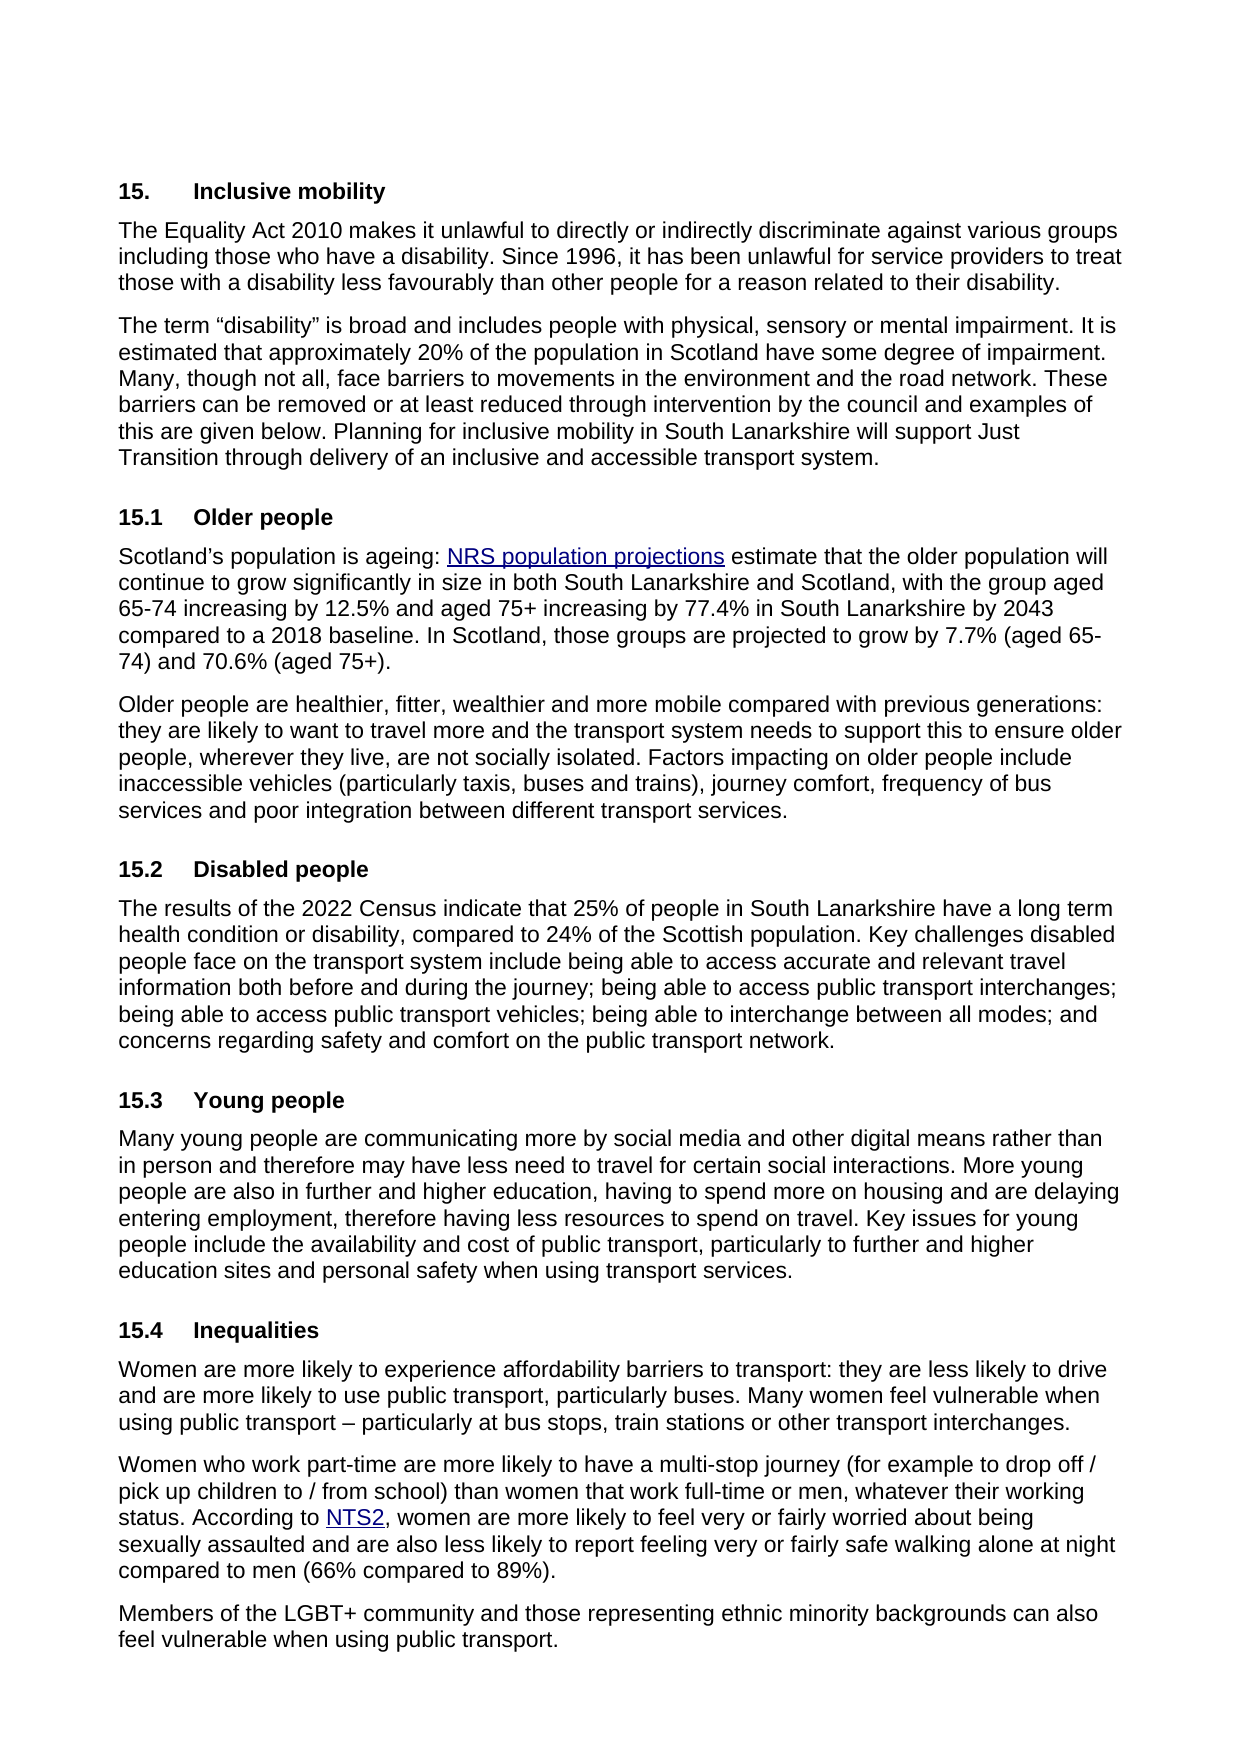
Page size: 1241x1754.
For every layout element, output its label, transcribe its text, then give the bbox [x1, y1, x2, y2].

subtitle 15.3 Young people [118, 1087, 1122, 1113]
subtitle 15.4 Inequalities [118, 1317, 1122, 1343]
text Older people are healthier, fitter, wealthier and more mobile compared with previous generations: they are likely to want to travel more and the transport system needs to support this to ensure older people, wherever they live, are not socially isolated. Factors impacting on older people include inaccessible vehicles (particularly taxis, buses and trains), journey comfort, frequency of bus services and poor integration between different transport services. [118, 691, 1122, 823]
text The term “disability” is broad and includes people with physical, sensory or mental impairment. It is estimated that approximately 20% of the population in Scotland have some degree of impairment. Many, though not all, face barriers to movements in the environment and the road network. These barriers can be removed or at least reduced through intervention by the council and examples of this are given below. Planning for inclusive mobility in South Lanarkshire will support Just Transition through delivery of an inclusive and accessible transport system. [118, 312, 1122, 471]
text Scotland’s population is ageing: NRS population projections estimate that the older population will continue to grow significantly in size in both South Lanarkshire and Scotland, with the group aged 65-74 increasing by 12.5% and aged 75+ increasing by 77.4% in South Lanarkshire by 2043 compared to a 2018 baseline. In Scotland, those groups are projected to grow by 7.7% (aged 65-74) and 70.6% (aged 75+). [118, 543, 1122, 674]
text Women who work part-time are more likely to have a multi-stop journey (for example to drop off / pick up children to / from school) than women that work full-time or men, whatever their working status. According to NTS2, women are more likely to feel very or fairly worried about being sexually assaulted and are also less likely to report feeling very or fairly safe walking alone at night compared to men (66% compared to 89%). [118, 1451, 1122, 1583]
subtitle 15.2 Disabled people [118, 856, 1122, 883]
text Many young people are communicating more by social media and other digital means rather than in person and therefore may have less need to travel for certain social interactions. More young people are also in further and higher education, having to spend more on housing and are delaying entering employment, therefore having less resources to spend on travel. Key issues for young people include the availability and cost of public transport, particularly to further and higher education sites and personal safety when using transport services. [118, 1125, 1122, 1283]
text The results of the 2022 Census indicate that 25% of people in South Lanarkshire have a long term health condition or disability, compared to 24% of the Scottish population. Key challenges disabled people face on the transport system include being able to access accurate and relevant travel information both before and during the journey; being able to access public transport interchanges; being able to access public transport vehicles; being able to interchange between all modes; and concerns regarding safety and comfort on the public transport network. [118, 895, 1122, 1053]
text Women are more likely to experience affordability barriers to transport: they are less likely to drive and are more likely to use public transport, particularly buses. Many women feel vulnerable when using public transport – particularly at bus stops, train stations or other transport interchanges. [118, 1356, 1122, 1435]
text Members of the LGBT+ community and those representing ethnic minority backgrounds can also feel vulnerable when using public transport. [118, 1600, 1122, 1653]
subtitle 15. Inclusive mobility [118, 178, 1122, 204]
text The Equality Act 2010 makes it unlawful to directly or indirectly discriminate against various groups including those who have a disability. Since 1996, it has been unlawful for service providers to treat those with a disability less favourably than other people for a reason related to their disability. [118, 217, 1122, 296]
subtitle 15.1 Older people [118, 504, 1122, 530]
